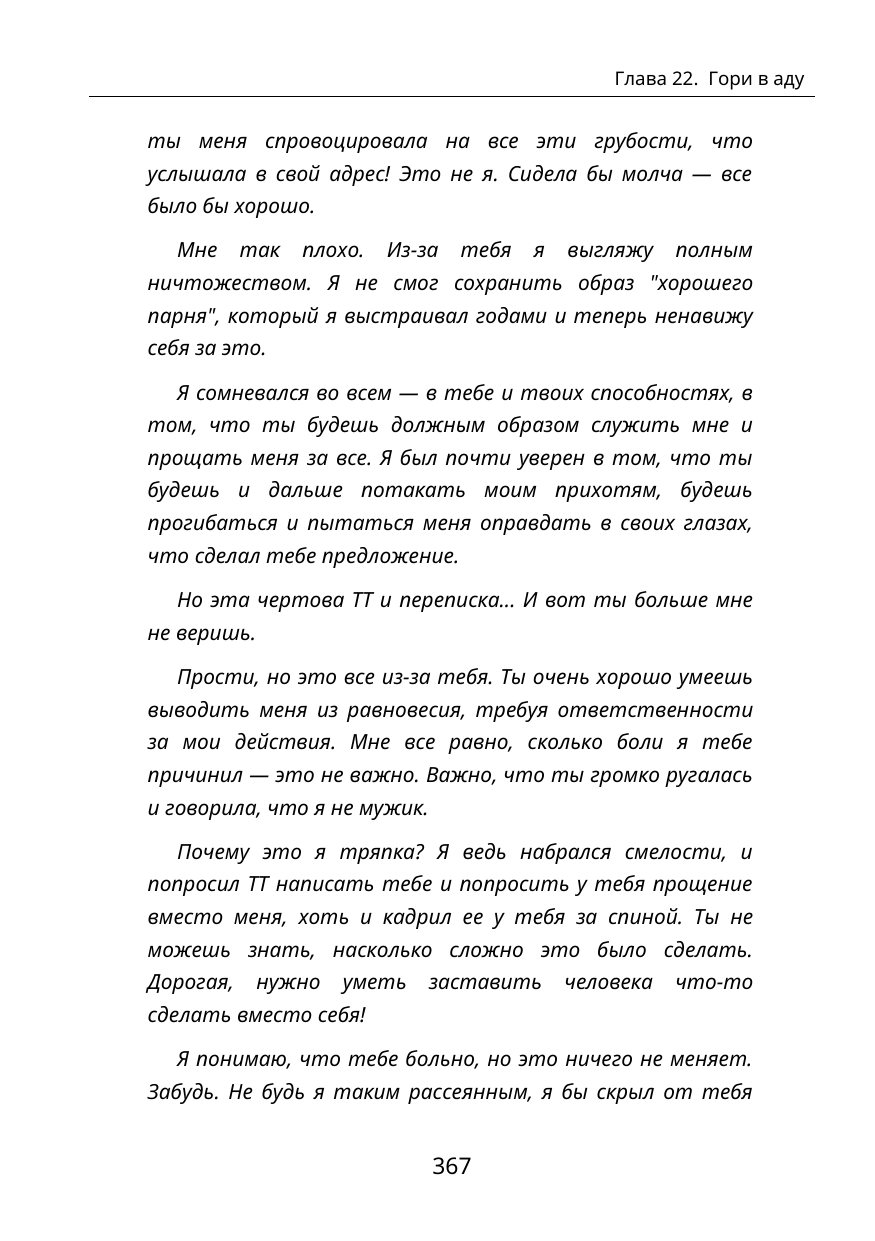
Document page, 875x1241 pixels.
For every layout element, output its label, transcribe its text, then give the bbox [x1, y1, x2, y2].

text Мне так плохо. Из-за тебя я выгляжу полным ничтожеством. Я не смог сохранить образ "хорошего парня", который я выстраивал годами и теперь ненавижу себя за это. [147, 236, 756, 362]
text Я понимаю, что тебе больно, но это ничего не меняет. Забудь. Не будь я таким рассеянным, я бы скрыл от тебя [147, 1044, 756, 1105]
text Я сомневался во всем — в тебе и твоих способностях, в том, что ты будешь должным образом служить мне и прощать меня за все. Я был почти уверен в том, что ты будешь и дальше потакать моим прихотям, будешь прогибаться и пытаться меня оправдать в своих глазах, что сделал тебе предложение. [147, 378, 756, 569]
text Прости, но это все из-за тебя. Ты очень хорошо умеешь выводить меня из равновесия, требуя ответственности за мои действия. Мне все равно, сколько боли я тебе причинил — это не важно. Важно, что ты громко ругалась и говорила, что я не мужик. [147, 662, 756, 821]
text ты меня спровоцировала на все эти грубости, что услышала в свой адрес! Это не я. Сидела бы молча — все было бы хорошо. [147, 126, 756, 220]
text Но эта чертова ТТ и переписка... И вот ты больше мне не веришь. [147, 585, 756, 646]
text Почему это я тряпка? Я ведь набрался смелости, и попросил ТТ написать тебе и попросить у тебя прощение вместо меня, хоть и кадрил ее у тебя за спиной. Ты не можешь знать, насколько сложно это было сделать. Дорогая, нужно уметь заставить человека что-то сделать вместо себя! [147, 837, 756, 1028]
